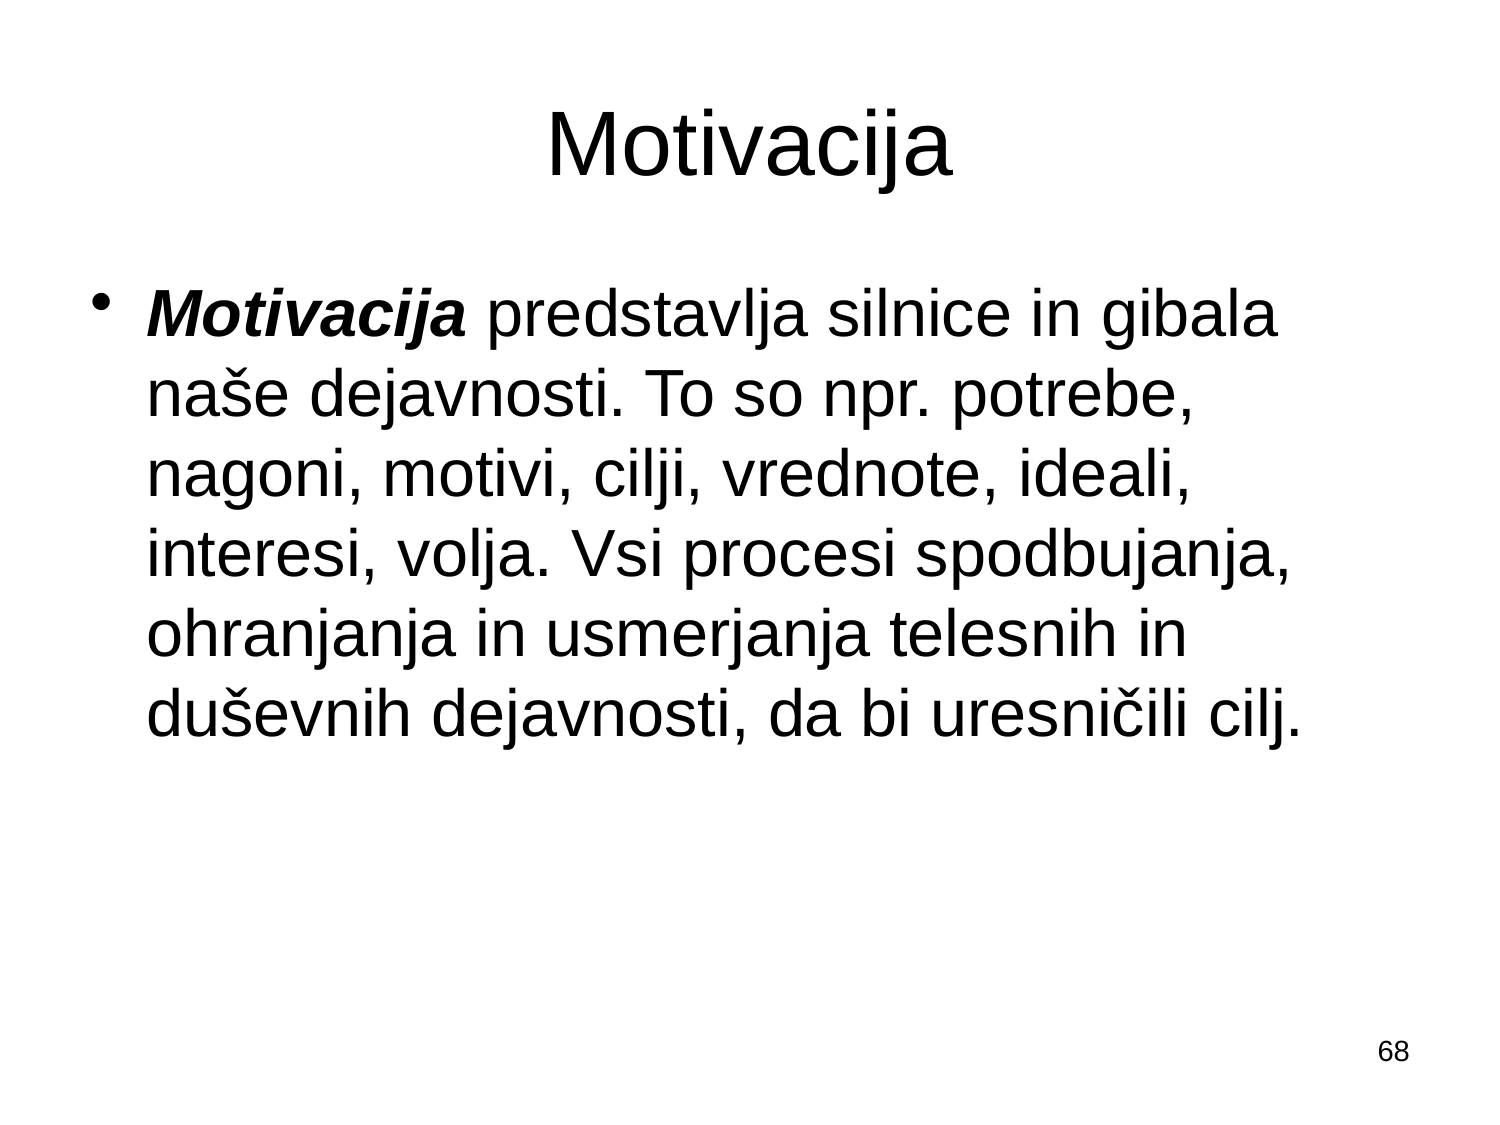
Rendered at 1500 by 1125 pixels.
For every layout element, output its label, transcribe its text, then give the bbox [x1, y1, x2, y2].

title Motivacija [75, 45, 1425, 233]
list Motivacija predstavlja silnice in gibala naše dejavnosti. To so npr. potrebe, nagoni, motivi, cilji, vrednote, ideali, interesi, volja. Vsi procesi spodbujanja, ohranjanja in usmerjanja telesnih in duševnih dejavnosti, da bi uresničili cilj. [75, 262, 1425, 1005]
slide_number [1074, 1024, 1425, 1103]
